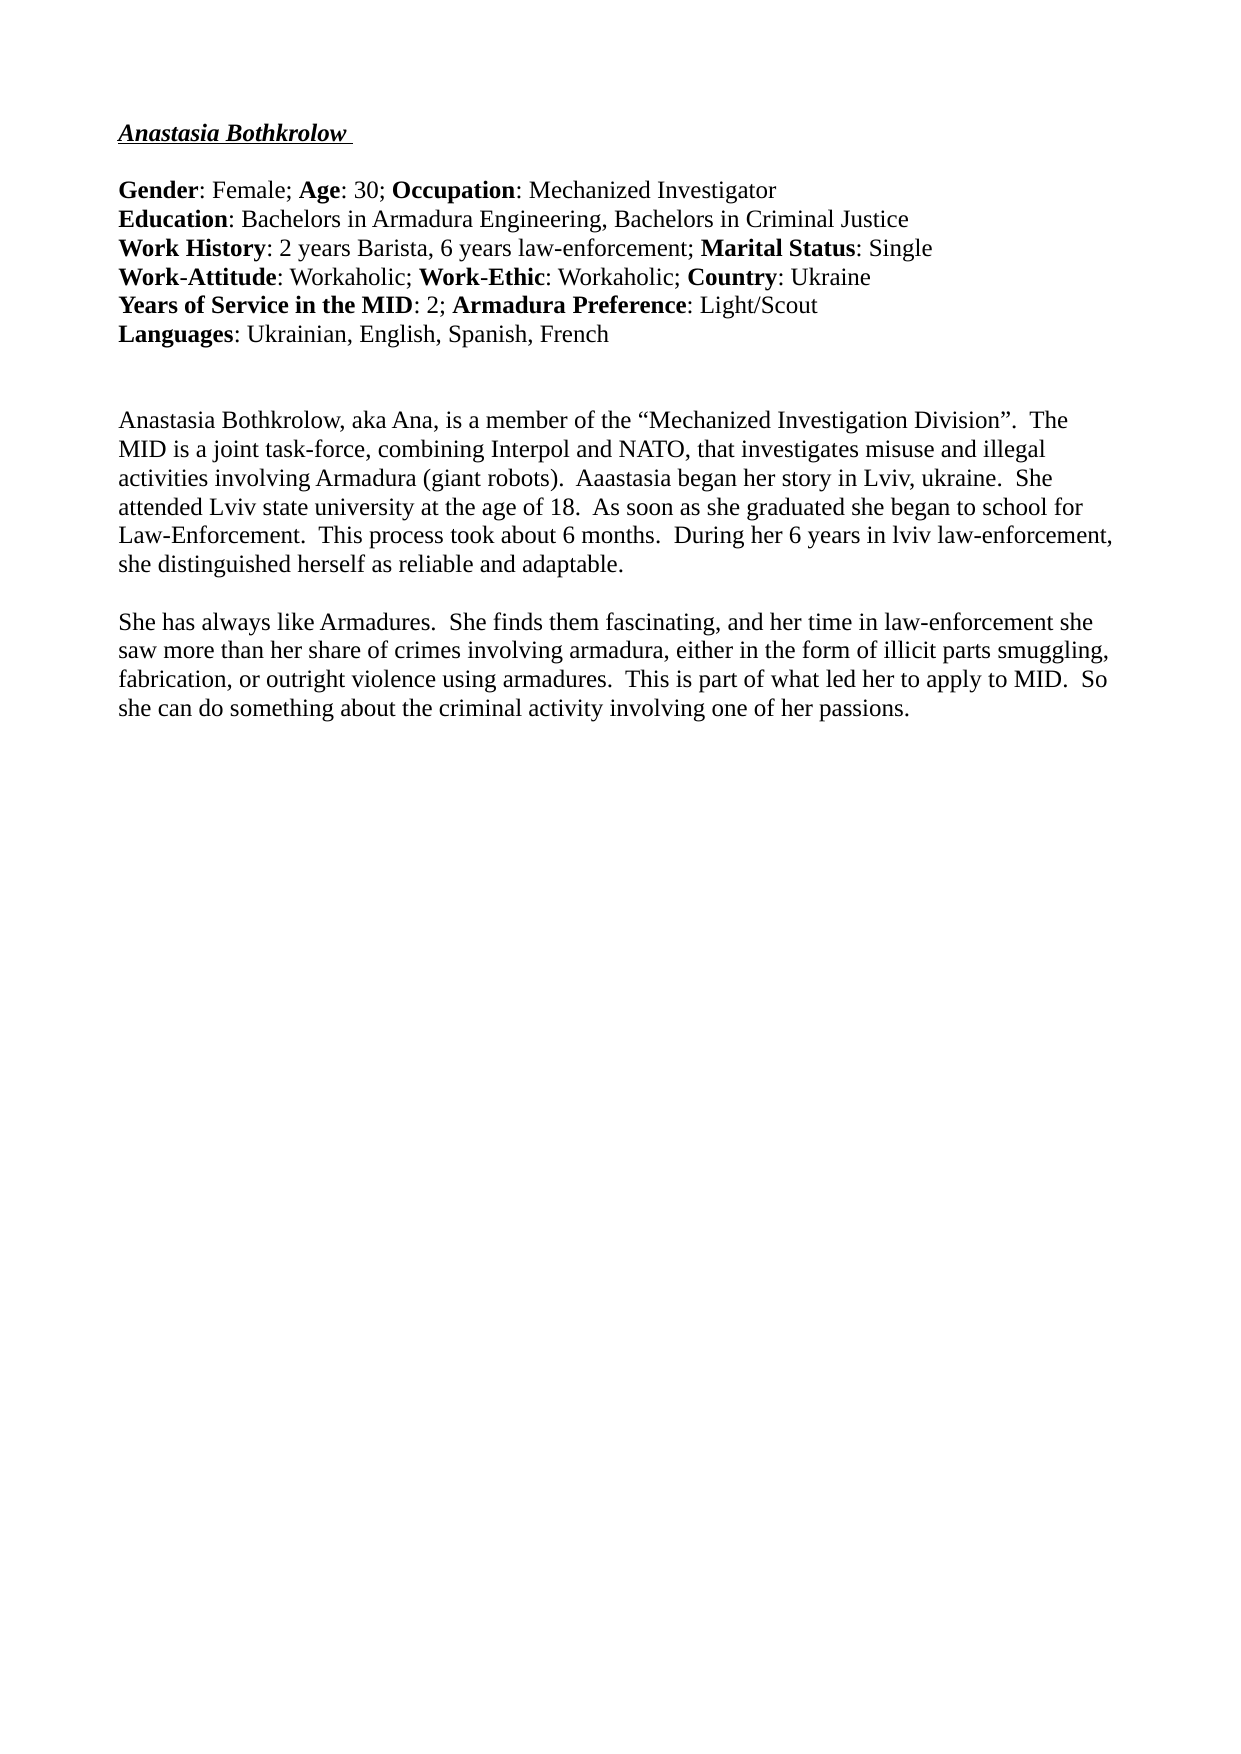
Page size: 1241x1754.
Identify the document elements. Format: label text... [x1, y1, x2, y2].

text Education: Bachelors in Armadura Engineering, Bachelors in Criminal Justice [118, 204, 1122, 233]
text Gender: Female; Age: 30; Occupation: Mechanized Investigator [118, 176, 1122, 204]
text Languages: Ukrainian, English, Spanish, French [118, 319, 1122, 348]
text She has always like Armadures. She finds them fascinating, and her time in law-enforcement she saw more than her share of crimes involving armadura, either in the form of illicit parts smuggling, fabrication, or outright violence using armadures. This is part of what led her to apply to MID. So she can do something about the criminal activity involving one of her passions. [118, 607, 1122, 722]
text Anastasia Bothkrolow [118, 118, 1122, 147]
text Years of Service in the MID: 2; Armadura Preference: Light/Scout [118, 291, 1122, 319]
text Work-Attitude: Workaholic; Work-Ethic: Workaholic; Country: Ukraine [118, 262, 1122, 291]
text Anastasia Bothkrolow, aka Ana, is a member of the “Mechanized Investigation Division”. The MID is a joint task-force, combining Interpol and NATO, that investigates misuse and illegal activities involving Armadura (giant robots). Aaastasia began her story in Lviv, ukraine. She attended Lviv state university at the age of 18. As soon as she graduated she began to school for Law-Enforcement. This process took about 6 months. During her 6 years in lviv law-enforcement, she distinguished herself as reliable and adaptable. [118, 406, 1122, 578]
text Work History: 2 years Barista, 6 years law-enforcement; Marital Status: Single [118, 233, 1122, 262]
